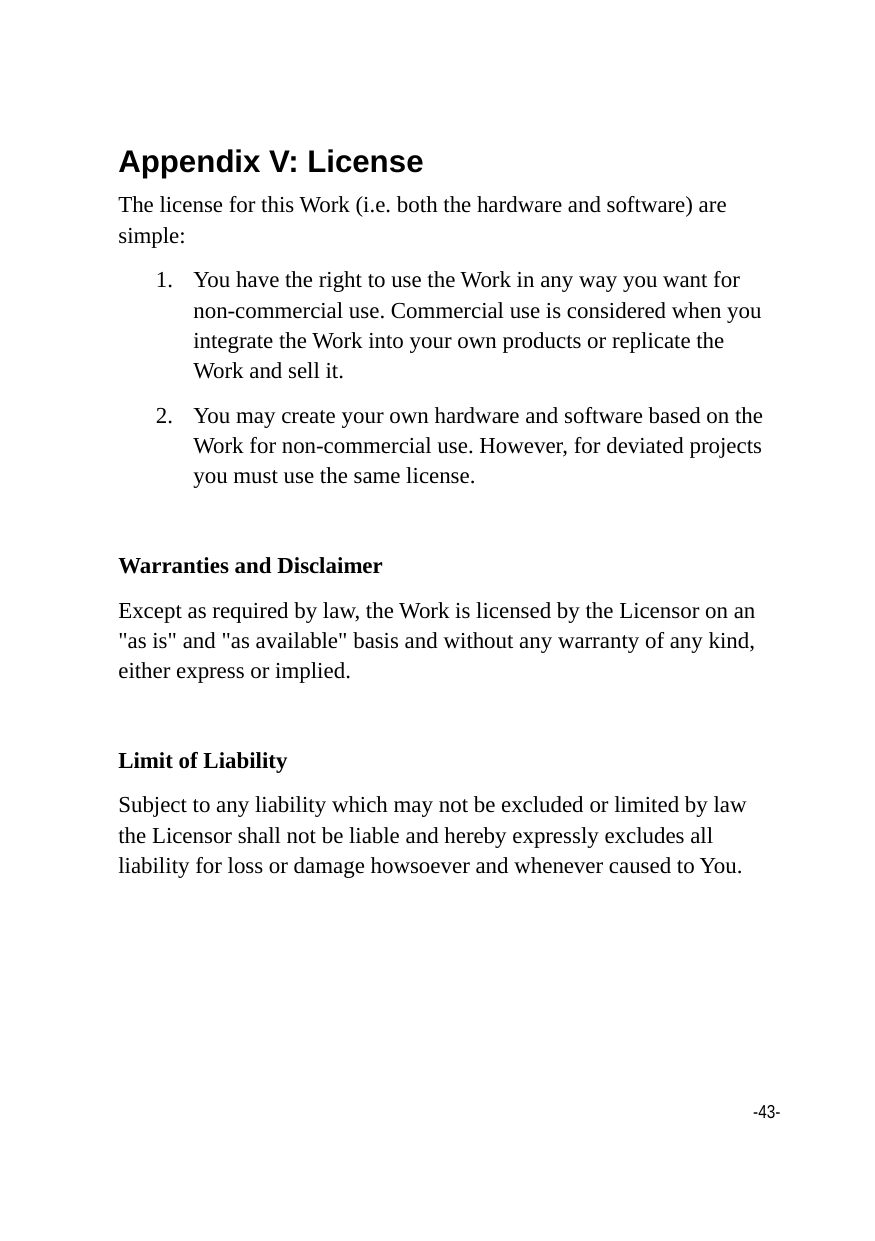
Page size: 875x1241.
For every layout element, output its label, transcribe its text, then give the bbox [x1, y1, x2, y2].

subtitle Appendix V: License [118, 143, 780, 179]
list You may create your own hardware and software based on the Work for non-commercial use. However, for deviated projects you must use the same license. [156, 402, 780, 489]
list You have the right to use the Work in any way you want for non-commercial use. Commercial use is considered when you integrate the Work into your own products or replicate the Work and sell it. [156, 267, 780, 383]
text Subject to any liability which may not be excluded or limited by law the Licensor shall not be liable and hereby expressly excludes all liability for loss or damage howsoever and whenever caused to You. [118, 792, 780, 878]
text Limit of Liability [118, 747, 780, 773]
text Except as required by law, the Work is licensed by the Licensor on an "as is" and "as available" basis and without any warranty of any kind, either express or implied. [118, 597, 780, 683]
text Warranties and Disclaimer [118, 552, 780, 578]
text The license for this Work (i.e. both the hardware and software) are simple: [118, 192, 780, 248]
